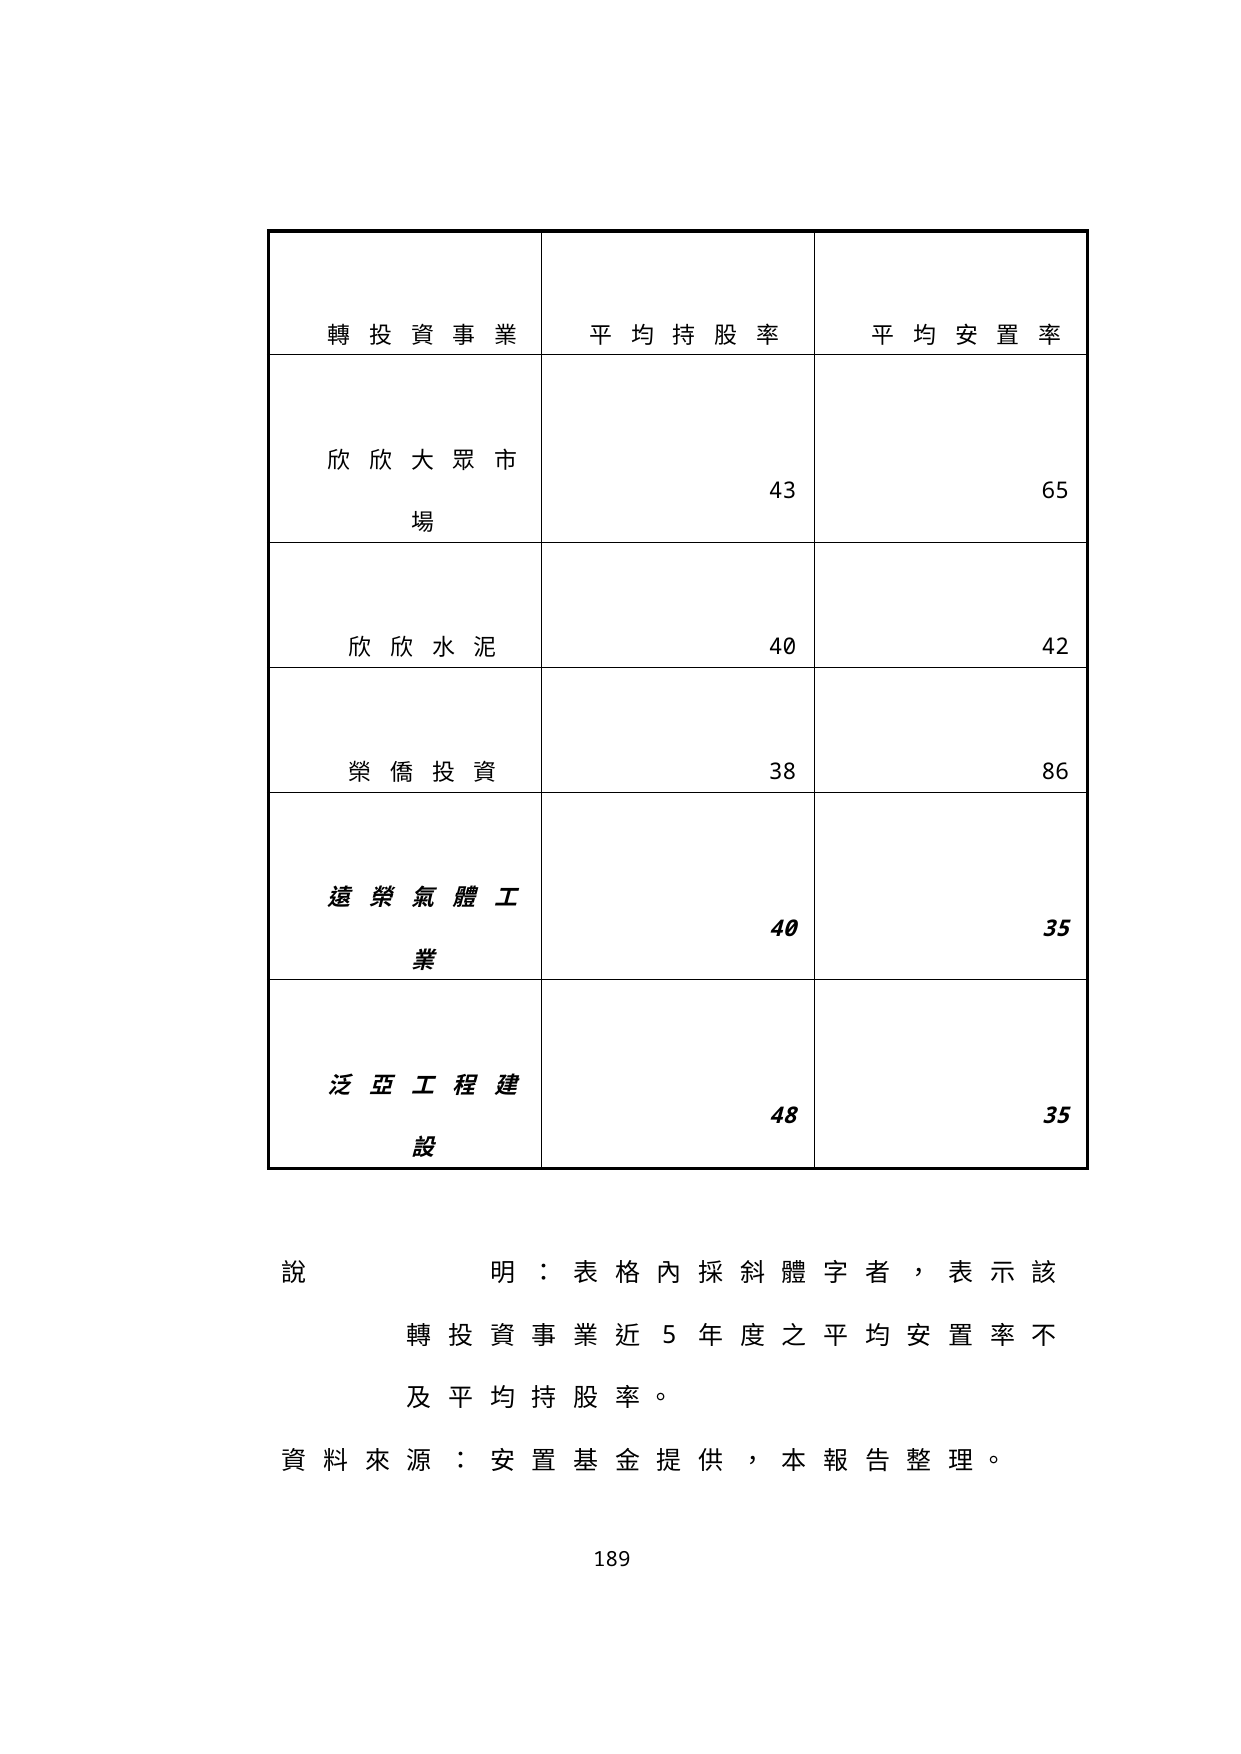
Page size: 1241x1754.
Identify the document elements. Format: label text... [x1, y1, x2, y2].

table_cell 86 [815, 668, 1086, 792]
table_cell 48 [542, 980, 814, 1167]
table_cell 40 [542, 543, 814, 667]
table_cell 35 [815, 980, 1086, 1167]
text 說 明：表格內採斜體字者，表示該轉投資事業近5年度之平均安置率不及平均持股率。 [260, 1229, 1065, 1417]
table_cell 泛亞工程建設 [270, 980, 541, 1167]
table_cell 榮僑投資 [270, 668, 541, 792]
table_cell 65 [815, 355, 1086, 542]
table_cell 38 [542, 668, 814, 792]
table_cell 42 [815, 543, 1086, 667]
table_cell 欣欣大眾市場 [270, 355, 541, 542]
table_cell 43 [542, 355, 814, 542]
table_header 轉投資事業 [270, 233, 541, 354]
table_cell 遠榮氣體工業 [270, 793, 541, 979]
table_cell 40 [542, 793, 814, 979]
text 資料來源：安置基金提供，本報告整理。 [257, 1417, 1065, 1479]
table_cell 35 [815, 793, 1086, 979]
table_header 平均持股率 [542, 233, 814, 354]
table_cell 欣欣水泥 [270, 543, 541, 667]
table_header 平均安置率 [815, 233, 1086, 354]
